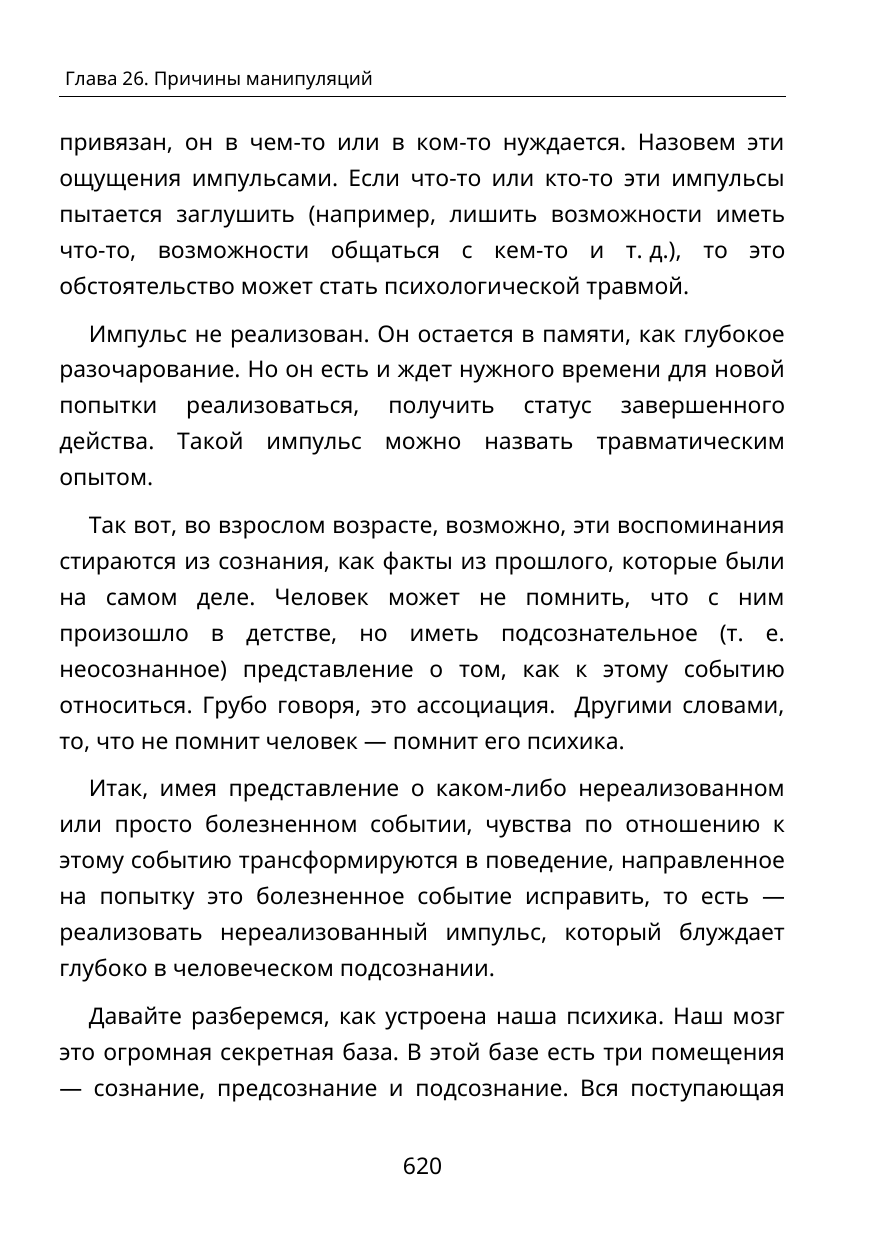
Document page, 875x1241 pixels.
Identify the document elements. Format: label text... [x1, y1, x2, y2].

text Импульс не реализован. Он остается в памяти, как глубокое разочарование. Но он есть и ждет нужного времени для новой попытки реализоваться, получить статус завершенного действа. Такой импульс можно назвать травматическим опытом. [59, 317, 786, 492]
text привязан, он в чем-то или в ком-то нуждается. Назовем эти ощущения импульсами. Если что-то или кто-то эти импульсы пытается заглушить (например, лишить возможности иметь что-то, возможности общаться с кем-то и т. д.), то это обстоятельство может стать психологической травмой. [59, 126, 786, 301]
text Давайте разберемся, как устроена наша психика. Наш мозг это огромная секретная база. В этой базе есть три помещения — сознание, предсознание и подсознание. Вся поступающая [59, 1000, 786, 1103]
text Так вот, во взрослом возрасте, возможно, эти воспоминания стираются из сознания, как факты из прошлого, которые были на самом деле. Человек может не помнить, что с ним произошло в детстве, но иметь подсознательное (т. е. неосознанное) представление о том, как к этому событию относиться. Грубо говоря, это ассоциация. Другими словами, то, что не помнит человек — помнит его психика. [59, 509, 786, 756]
text Итак, имея представление о каком-либо нереализованном или просто болезненном событии, чувства по отношению к этому событию трансформируются в поведение, направленное на попытку это болезненное событие исправить, то есть — реализовать нереализованный импульс, который блуждает глубоко в человеческом подсознании. [59, 772, 786, 983]
